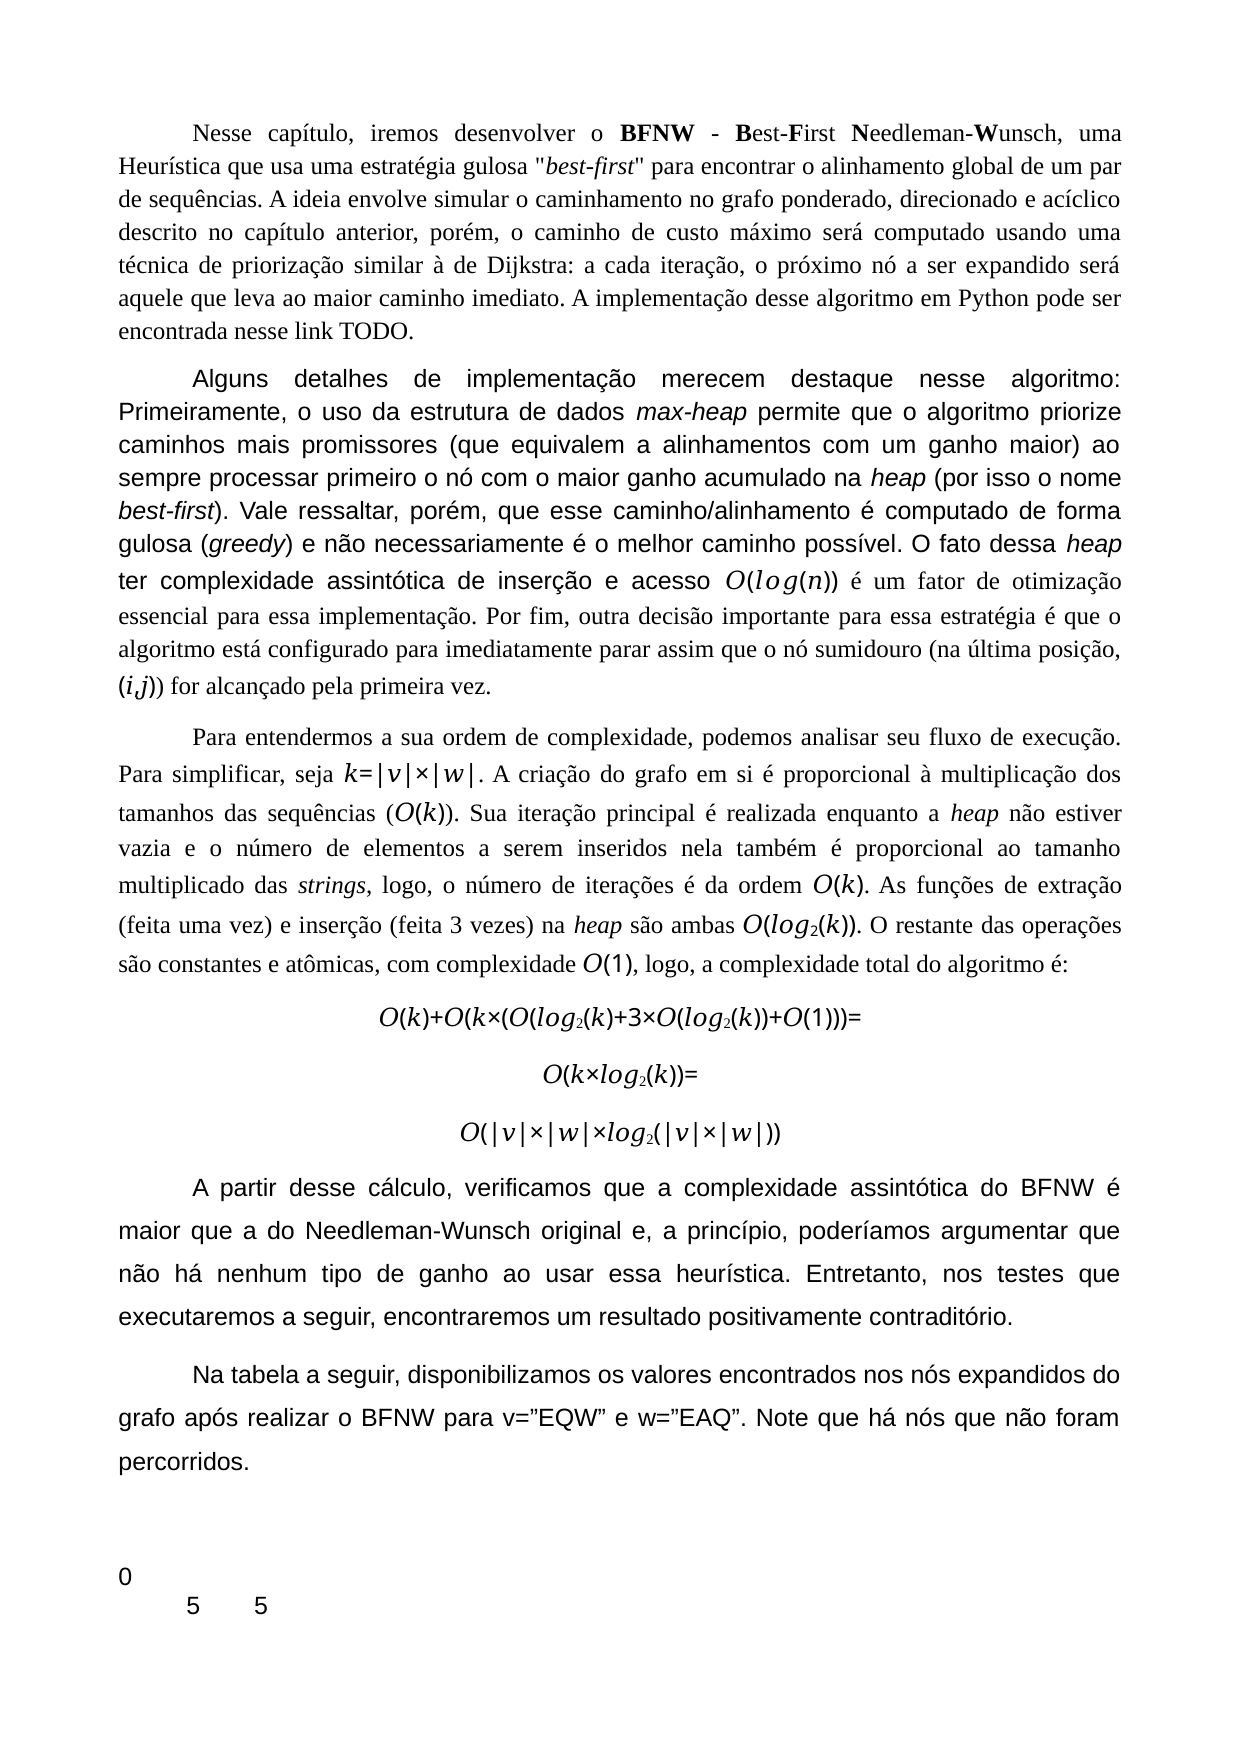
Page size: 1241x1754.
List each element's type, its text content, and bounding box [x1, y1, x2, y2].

text Alguns detalhes de implementação merecem destaque nesse algoritmo: Primeiramente, o uso da estrutura de dados max-heap permite que o algoritmo priorize caminhos mais promissores (que equivalem a alinhamentos com um ganho maior) ao sempre processar primeiro o nó com o maior ganho acumulado na heap (por isso o nome best-first). Vale ressaltar, porém, que esse caminho/alinhamento é computado de forma gulosa (greedy) e não necessariamente é o melhor caminho possível. O fato dessa heap ter complexidade assintótica de inserção e acesso 𝑂(𝑙𝑜𝑔(𝑛)) é um fator de otimização essencial para essa implementação. Por fim, outra decisão importante para essa estratégia é que o algoritmo está configurado para imediatamente parar assim que o nó sumidouro (na última posição, (𝑖,𝑗)) for alcançado pela primeira vez. [118, 364, 1122, 702]
text 𝑂(|𝑣|×|𝑤|×𝑙𝑜𝑔2(|𝑣|×|𝑤|)) [118, 1115, 1122, 1149]
table_cell 5 [254, 1591, 322, 1620]
text Nesse capítulo, iremos desenvolver o BFNW - Best-First Needleman-Wunsch, uma Heurística que usa uma estratégia gulosa "best-first" para encontrar o alinhamento global de um par de sequências. A ideia envolve simular o caminhamento no grafo ponderado, direcionado e acíclico descrito no capítulo anterior, porém, o caminho de custo máximo será computado usando uma técnica de priorização similar à de Dijkstra: a cada iteração, o próximo nó a ser expandido será aquele que leva ao maior caminho imediato. A implementação desse algoritmo em Python pode ser encontrada nesse link TODO. [118, 118, 1122, 345]
table_cell [322, 1591, 390, 1620]
text 𝑂(𝑘×𝑙𝑜𝑔2(𝑘))= [118, 1057, 1122, 1091]
table_cell [118, 1591, 186, 1620]
table_header [322, 1562, 390, 1591]
table_cell 5 [186, 1591, 254, 1620]
text Na tabela a seguir, disponibilizamos os valores encontrados nos nós expandidos do grafo após realizar o BFNW para v=”EQW” e w=”EAQ”. Note que há nós que não foram percorridos. [118, 1360, 1122, 1475]
table_header [186, 1562, 254, 1591]
text A partir desse cálculo, verificamos que a complexidade assintótica do BFNW é maior que a do Needleman-Wunsch original e, a princípio, poderíamos argumentar que não há nenhum tipo de ganho ao usar essa heurística. Entretanto, nos testes que executaremos a seguir, encontraremos um resultado positivamente contraditório. [118, 1173, 1122, 1331]
text Para entendermos a sua ordem de complexidade, podemos analisar seu fluxo de execução. Para simplificar, seja 𝑘=|𝑣|×|𝑤|. A criação do grafo em si é proporcional à multiplicação dos tamanhos das sequências (𝑂(𝑘)). Sua iteração principal é realizada enquanto a heap não estiver vazia e o número de elementos a serem inseridos nela também é proporcional ao tamanho multiplicado das strings, logo, o número de iterações é da ordem 𝑂(𝑘). As funções de extração (feita uma vez) e inserção (feita 3 vezes) na heap são ambas 𝑂(𝑙𝑜𝑔2(𝑘)). O restante das operações são constantes e atômicas, com complexidade 𝑂(1), logo, a complexidade total do algoritmo é: [118, 722, 1122, 979]
table_header 0 [118, 1562, 186, 1591]
text 𝑂(𝑘)+𝑂(𝑘×(𝑂(𝑙𝑜𝑔2(𝑘)+3×𝑂(𝑙𝑜𝑔2(𝑘))+𝑂(1)))= [118, 999, 1122, 1033]
table_header [254, 1562, 322, 1591]
